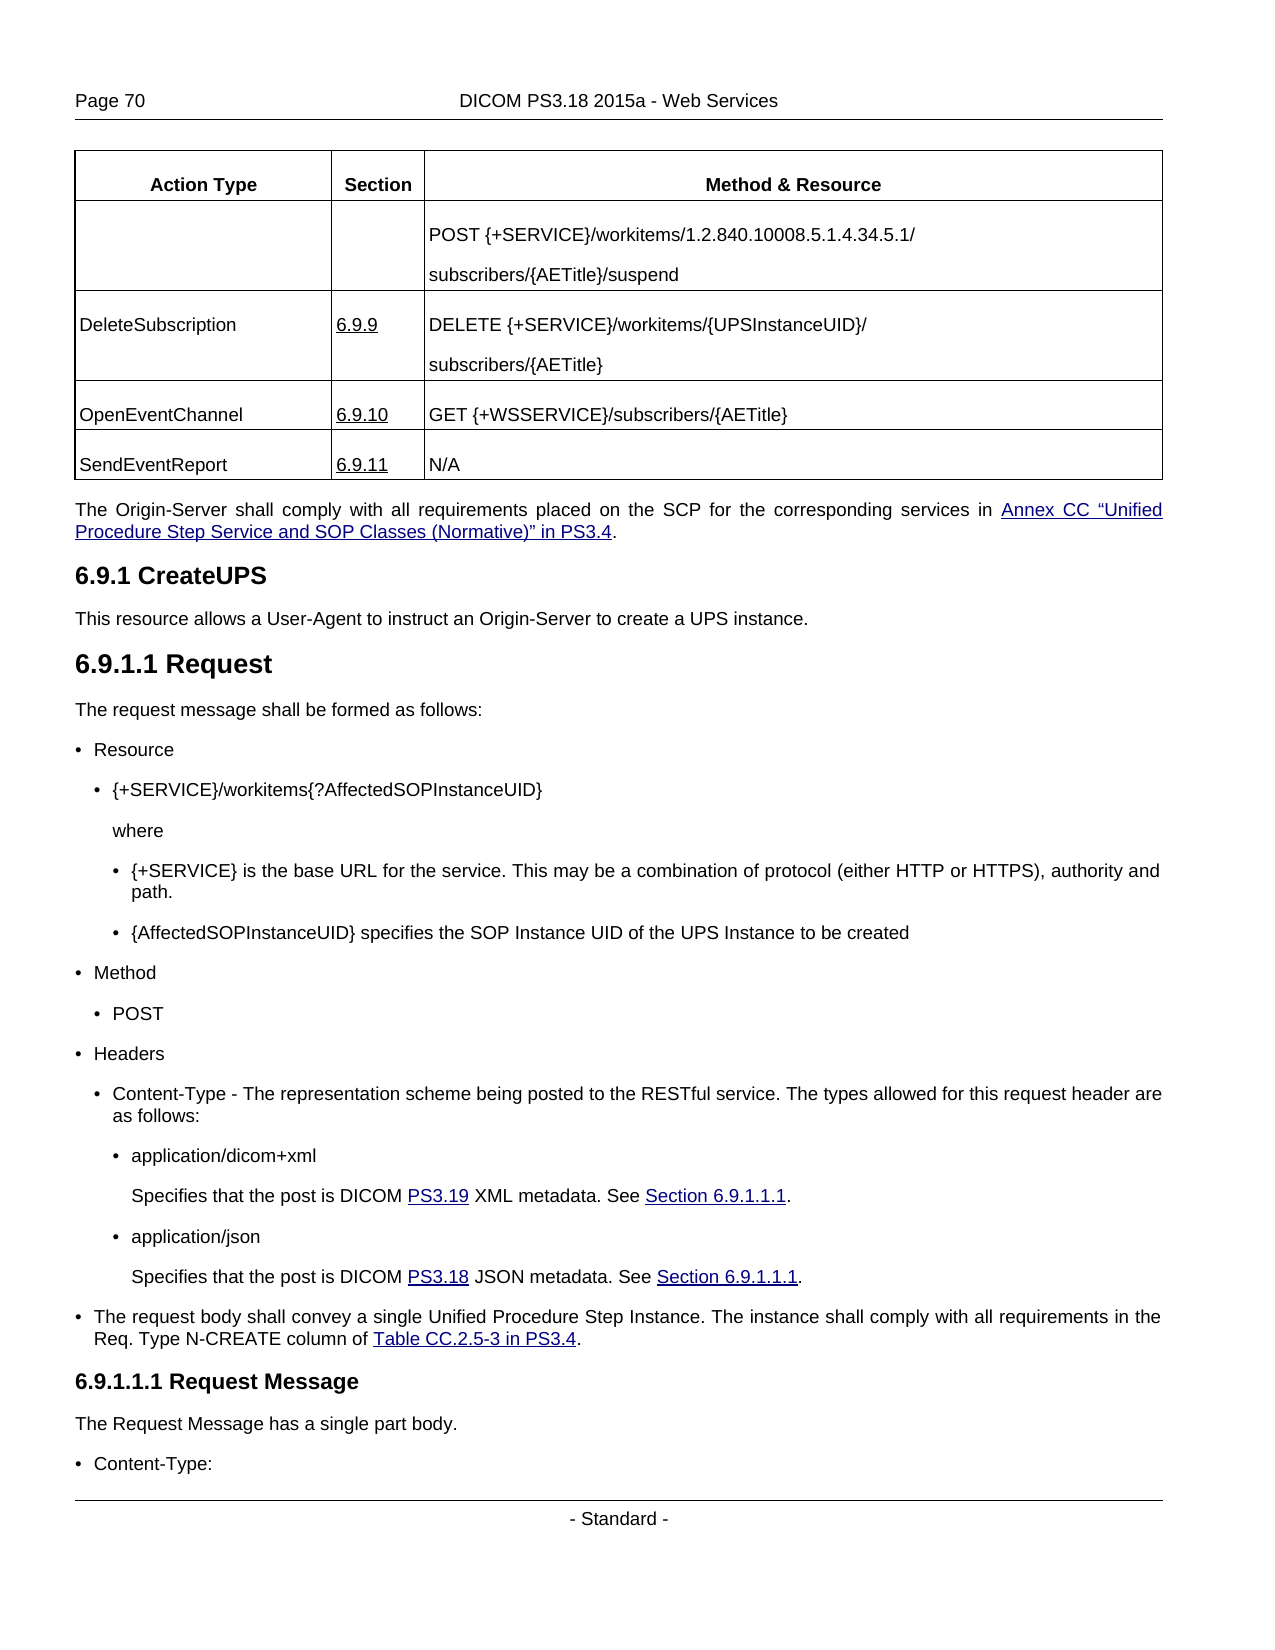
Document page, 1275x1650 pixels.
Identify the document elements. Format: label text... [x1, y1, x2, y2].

table_cell DELETE {+SERVICE}/workitems/{UPSInstanceUID}/ subscribers/{AETitle} [425, 291, 1162, 380]
list Resource [75, 739, 1162, 760]
list where [94, 819, 1162, 841]
table_cell DeleteSubscription [76, 291, 331, 380]
table_cell GET {+WSSERVICE}/subscribers/{AETitle} [425, 381, 1162, 429]
list Specifies that the post is DICOM PS3.19 XML metadata. See Section 6.9.1.1.1. [112, 1185, 1162, 1207]
table_cell [332, 201, 424, 290]
list {+SERVICE}/workitems{?AffectedSOPInstanceUID} [94, 779, 1162, 801]
text This resource allows a User-Agent to instruct an Origin-Server to create a UPS instance. [75, 608, 1162, 630]
table_cell POST {+SERVICE}/workitems/1.2.840.10008.5.1.4.34.5.1/ subscribers/{AETitle}/suspend [425, 201, 1162, 290]
list POST [94, 1002, 1162, 1024]
list Content-Type - The representation scheme being posted to the RESTful service. The types allowed for this request header are as follows: [94, 1083, 1162, 1126]
text The Request Message has a single part body. [75, 1412, 1162, 1434]
list Headers [75, 1043, 1162, 1064]
list application/dicom+xml [112, 1145, 1162, 1166]
text 6.9.1.1 Request [75, 648, 1162, 680]
table_cell SendEventReport [76, 430, 331, 479]
table_cell 6.9.10 [332, 381, 424, 429]
table_cell 6.9.11 [332, 430, 424, 479]
table_cell [76, 201, 331, 290]
table_header Method & Resource [425, 151, 1162, 200]
list {+SERVICE} is the base URL for the service. This may be a combination of protocol (either HTTP or HTTPS), authority and path. [112, 860, 1162, 903]
list Content-Type: [75, 1453, 1162, 1474]
list The request body shall convey a single Unified Procedure Step Instance. The instance shall comply with all requirements in the Req. Type N-CREATE column of Table CC.2.5-3 in PS3.4. [75, 1306, 1162, 1349]
table_header Action Type [76, 151, 331, 200]
table_cell OpenEventChannel [76, 381, 331, 429]
table_cell 6.9.9 [332, 291, 424, 380]
text The Origin-Server shall comply with all requirements placed on the SCP for the corresponding services in Annex CC “Unified Procedure Step Service and SOP Classes (Normative)” in PS3.4. [75, 499, 1162, 542]
text The request message shall be formed as follows: [75, 698, 1162, 720]
list {AffectedSOPInstanceUID} specifies the SOP Instance UID of the UPS Instance to be created [112, 922, 1162, 943]
table_header Section [332, 151, 424, 200]
text 6.9.1.1.1 Request Message [75, 1368, 1162, 1394]
list Method [75, 962, 1162, 983]
list Specifies that the post is DICOM PS3.18 JSON metadata. See Section 6.9.1.1.1. [112, 1266, 1162, 1287]
list application/json [112, 1225, 1162, 1247]
table_cell N/A [425, 430, 1162, 479]
text 6.9.1 CreateUPS [75, 561, 1162, 589]
